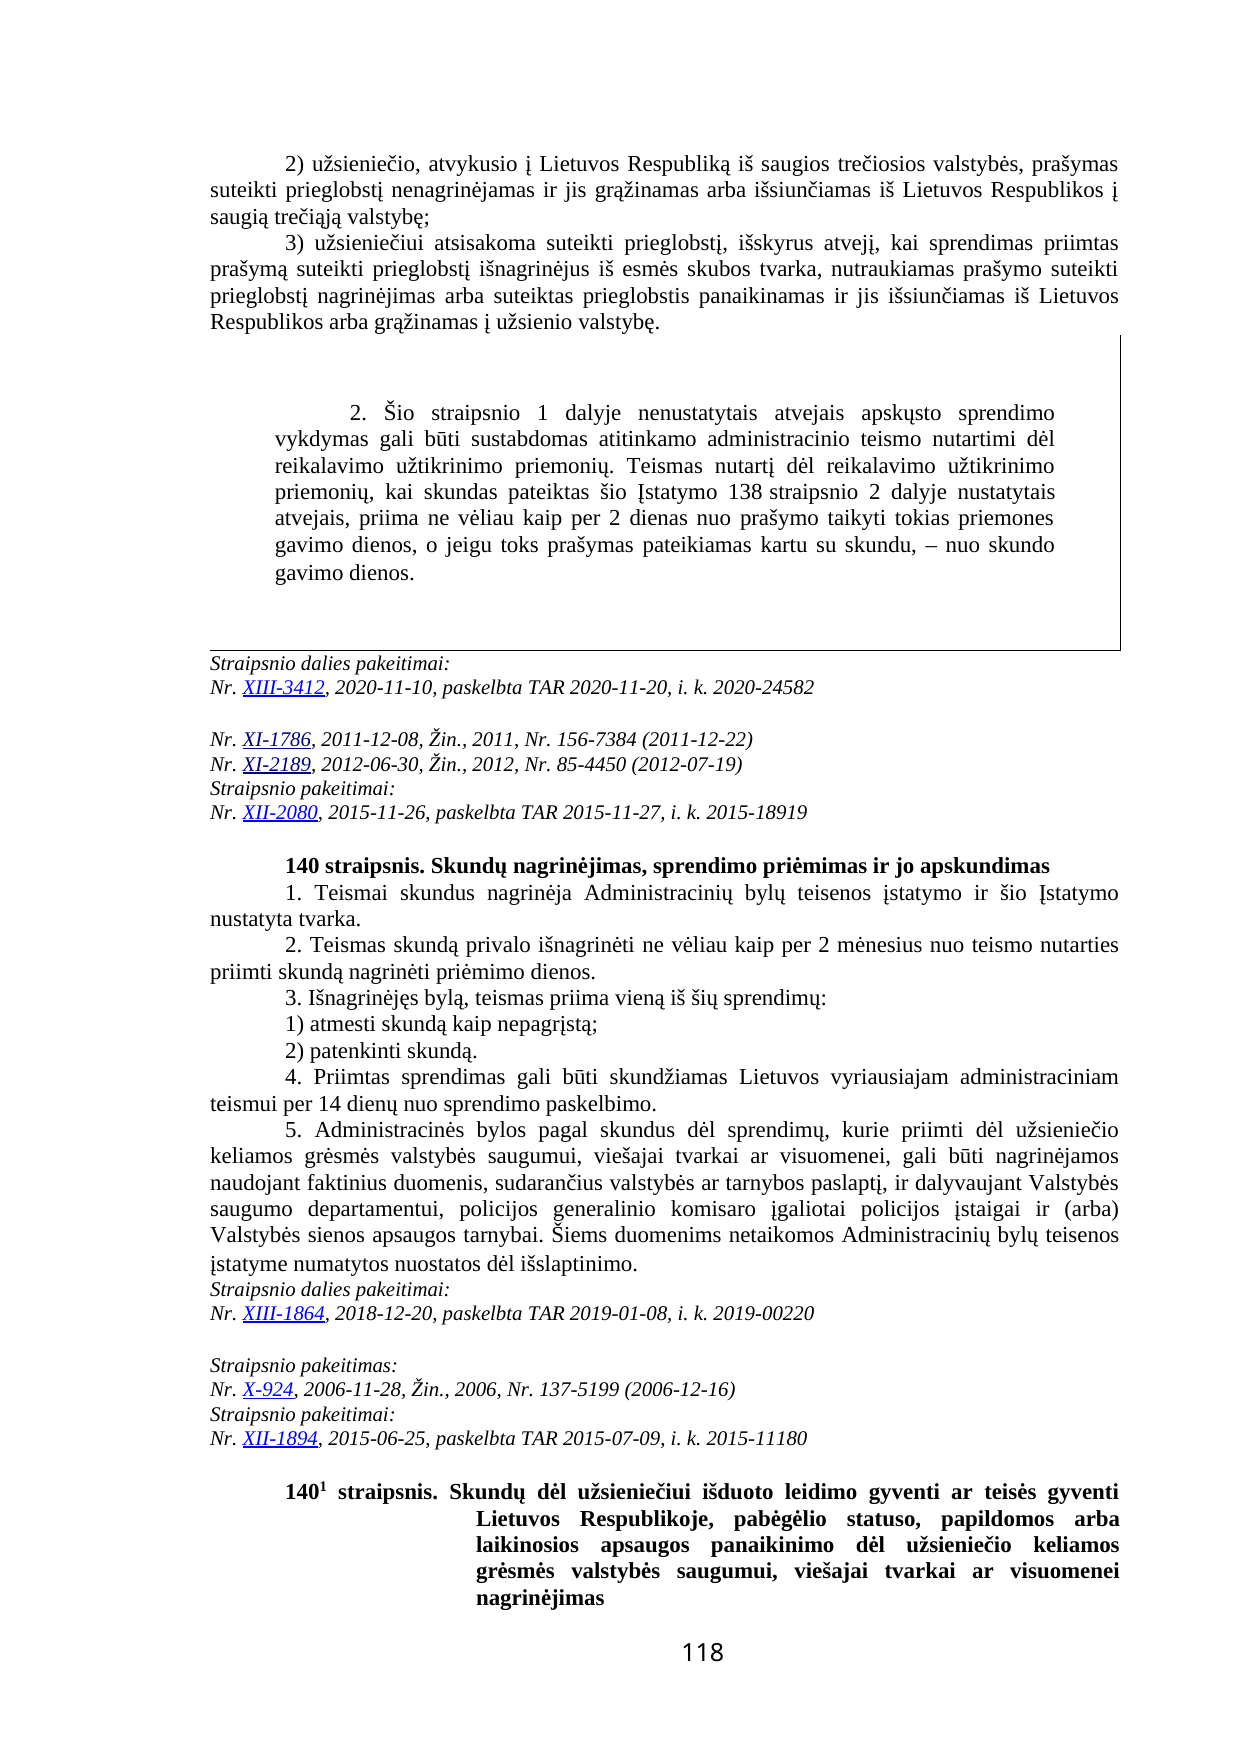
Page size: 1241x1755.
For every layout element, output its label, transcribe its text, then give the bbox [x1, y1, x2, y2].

text Nr. X-924, 2006-11-28, Žin., 2006, Nr. 137-5199 (2006-12-16) [210, 1377, 1120, 1401]
text Straipsnio pakeitimai: [210, 776, 1120, 799]
text 2) užsieniečio, atvykusio į Lietuvos Respubliką iš saugios trečiosios valstybės, prašymas suteikti prieglobstį nenagrinėjamas ir jis grąžinamas arba išsiunčiamas iš Lietuvos Respublikos į saugią trečiąją valstybę; [210, 150, 1120, 229]
text Nr. XI-1786, 2011-12-08, Žin., 2011, Nr. 156-7384 (2011-12-22) [210, 727, 1120, 751]
text 2. Šio straipsnio 1 dalyje nenustatytais atvejais apskųsto sprendimo vykdymas gali būti sustabdomas atitinkamo administracinio teismo nutartimi dėl reikalavimo užtikrinimo priemonių. Teismas nutartį dėl reikalavimo užtikrinimo priemonių, kai skundas pateiktas šio Įstatymo 138 straipsnio 2 dalyje nustatytais atvejais, priima ne vėliau kaip per 2 dienas nuo prašymo taikyti tokias priemones gavimo dienos, o jeigu toks prašymas pateikiamas kartu su skundu, – nuo skundo gavimo dienos. [210, 334, 1120, 650]
text 1. Teismai skundus nagrinėja Administracinių bylų teisenos įstatymo ir šio Įstatymo nustatyta tvarka. [210, 879, 1120, 931]
text Nr. XIII-1864, 2018-12-20, paskelbta TAR 2019-01-08, i. k. 2019-00220 [210, 1301, 1120, 1324]
text 140 straipsnis. Skundų nagrinėjimas, sprendimo priėmimas ir jo apskundimas [210, 852, 1120, 879]
text Nr. XIII-3412, 2020-11-10, paskelbta TAR 2020-11-20, i. k. 2020-24582 [210, 674, 1120, 699]
text 2) patenkinti skundą. [210, 1037, 1120, 1063]
text Straipsnio dalies pakeitimai: [210, 1276, 1120, 1301]
text 3. Išnagrinėjęs bylą, teismas priima vieną iš šių sprendimų: [210, 984, 1120, 1011]
text Nr. XI-2189, 2012-06-30, Žin., 2012, Nr. 85-4450 (2012-07-19) [210, 751, 1120, 776]
text 1) atmesti skundą kaip nepagrįstą; [210, 1011, 1120, 1037]
text 3) užsieniečiui atsisakoma suteikti prieglobstį, išskyrus atvejį, kai sprendimas priimtas prašymą suteikti prieglobstį išnagrinėjus iš esmės skubos tvarka, nutraukiamas prašymo suteikti prieglobstį nagrinėjimas arba suteiktas prieglobstis panaikinamas ir jis išsiunčiamas iš Lietuvos Respublikos arba grąžinamas į užsienio valstybę. [210, 229, 1120, 334]
text Straipsnio pakeitimas: [210, 1353, 1120, 1377]
text 2. Teismas skundą privalo išnagrinėti ne vėliau kaip per 2 mėnesius nuo teismo nutarties priimti skundą nagrinėti priėmimo dienos. [210, 931, 1120, 984]
text Straipsnio pakeitimai: [210, 1401, 1120, 1426]
text 5. Administracinės bylos pagal skundus dėl sprendimų, kurie priimti dėl užsieniečio keliamos grėsmės valstybės saugumui, viešajai tvarkai ar visuomenei, gali būti nagrinėjamos naudojant faktinius duomenis, sudarančius valstybės ar tarnybos paslaptį, ir dalyvaujant Valstybės saugumo departamentui, policijos generalinio komisaro įgaliotai policijos įstaigai ir (arba) Valstybės sienos apsaugos tarnybai. Šiems duomenims netaikomos Administracinių bylų teisenos įstatyme numatytos nuostatos dėl išslaptinimo. [210, 1116, 1120, 1276]
text 4. Priimtas sprendimas gali būti skundžiamas Lietuvos vyriausiajam administraciniam teismui per 14 dienų nuo sprendimo paskelbimo. [210, 1063, 1120, 1116]
text 1401 straipsnis. Skundų dėl užsieniečiui išduoto leidimo gyventi ar teisės gyventi Lietuvos Respublikoje, pabėgėlio statuso, papildomos arba laikinosios apsaugos panaikinimo dėl užsieniečio keliamos grėsmės valstybės saugumui, viešajai tvarkai ar visuomenei nagrinėjimas [285, 1478, 1120, 1610]
text Straipsnio dalies pakeitimai: [210, 651, 1120, 674]
text Nr. XII-1894, 2015-06-25, paskelbta TAR 2015-07-09, i. k. 2015-11180 [210, 1426, 1120, 1449]
text Nr. XII-2080, 2015-11-26, paskelbta TAR 2015-11-27, i. k. 2015-18919 [210, 799, 1120, 824]
